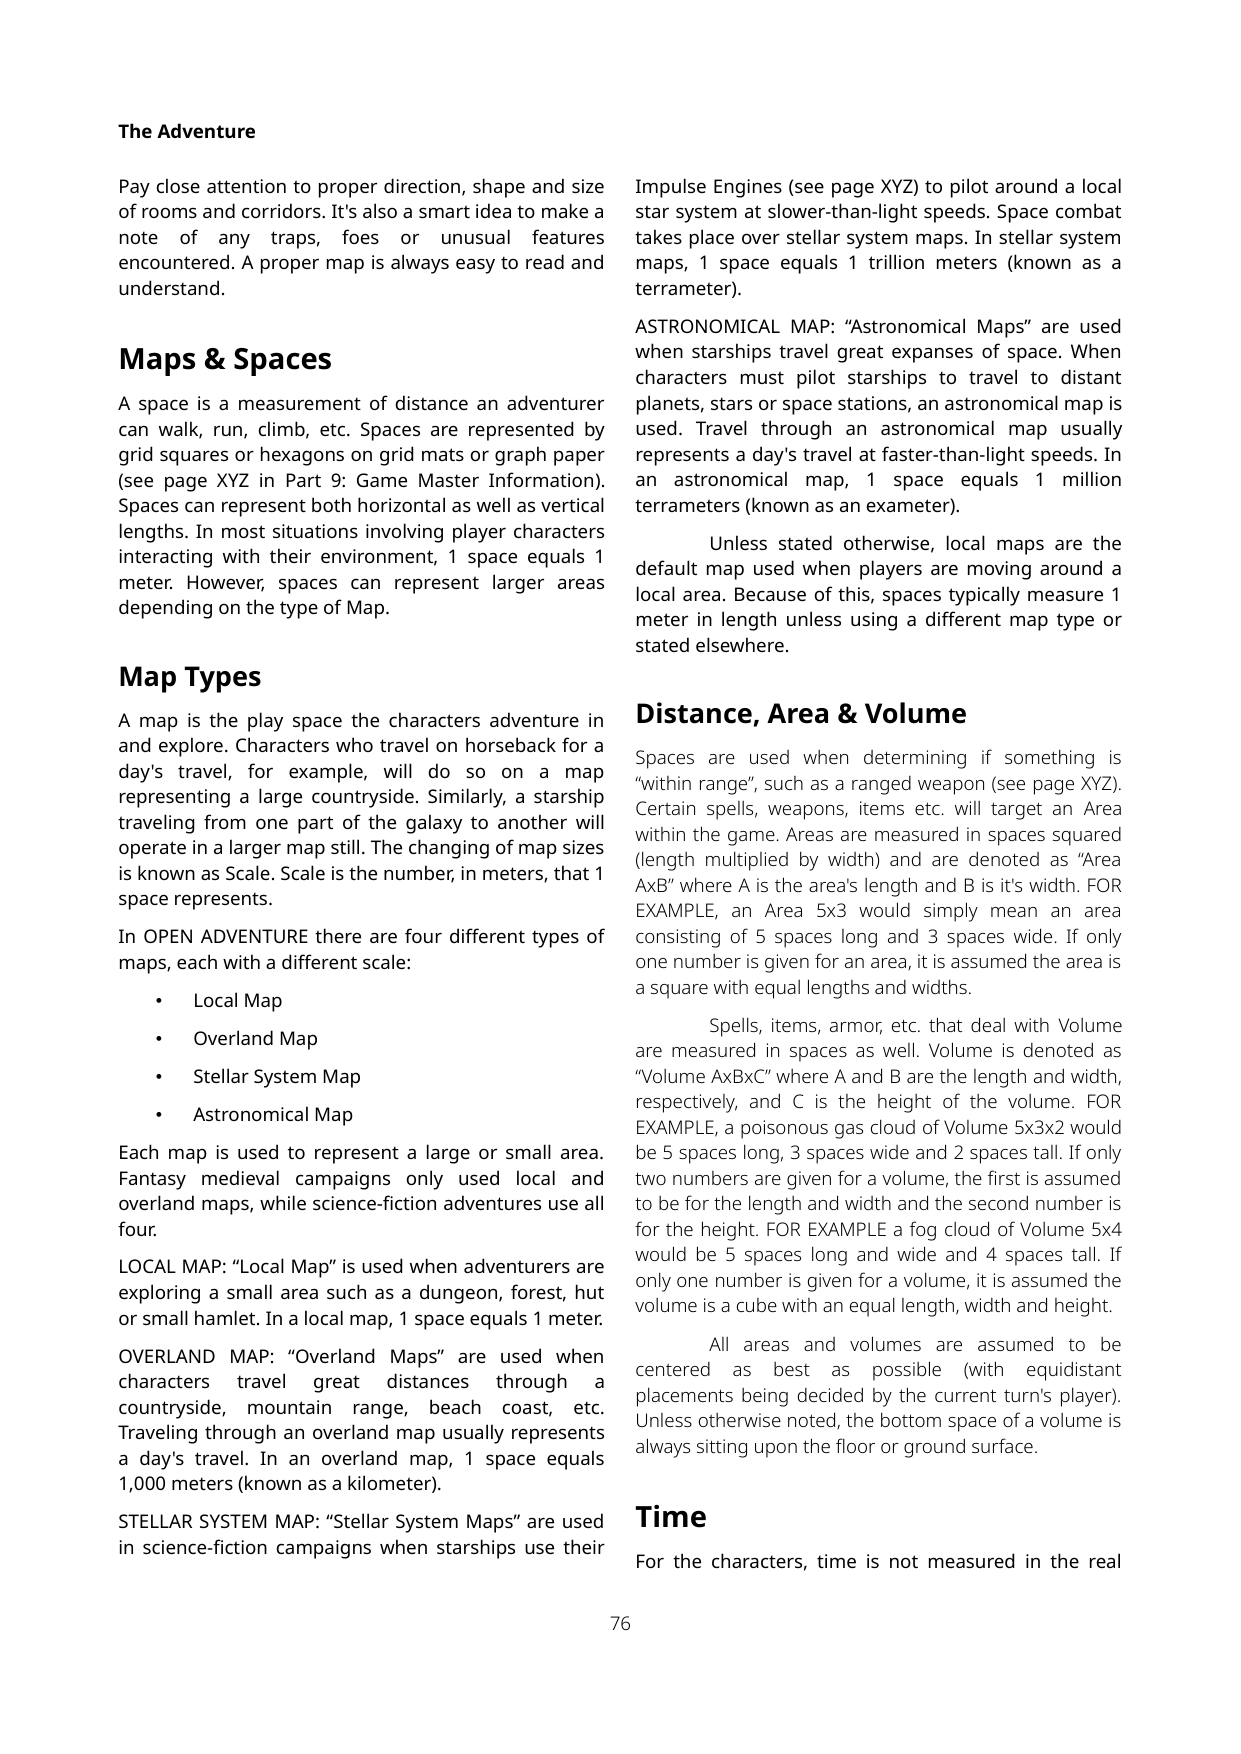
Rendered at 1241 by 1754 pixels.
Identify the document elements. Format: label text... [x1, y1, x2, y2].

text Impulse Engines (see page XYZ) to pilot around a local star system at slower-than-light speeds. Space combat takes place over stellar system maps. In stellar system maps, 1 space equals 1 trillion meters (known as a terrameter). [635, 173, 1122, 301]
text A space is a measurement of distance an adventurer can walk, run, climb, etc. Spaces are represented by grid squares or hexagons on grid mats or graph paper (see page XYZ in Part 9: Game Master Information). Spaces can represent both horizontal as well as vertical lengths. In most situations involving player characters interacting with their environment, 1 space equals 1 meter. However, spaces can represent larger areas depending on the type of Map. [118, 390, 605, 620]
text All areas and volumes are assumed to be centered as best as possible (with equidistant placements being decided by the current turn's player). Unless otherwise noted, the bottom space of a volume is always sitting upon the floor or ground surface. [635, 1331, 1122, 1458]
subtitle Maps & Spaces [118, 338, 605, 378]
text Pay close attention to proper direction, shape and size of rooms and corridors. It's also a smart idea to make a note of any traps, foes or unusual features encountered. A proper map is always easy to read and understand. [118, 173, 605, 301]
text LOCAL MAP: “Local Map” is used when adventurers are exploring a small area such as a dungeon, forest, hut or small hamlet. In a local map, 1 space equals 1 meter. [118, 1254, 605, 1330]
text Spells, items, armor, etc. that deal with Volume are measured in spaces as well. Volume is denoted as “Volume AxBxC” where A and B are the length and width, respectively, and C is the height of the volume. FOR EXAMPLE, a poisonous gas cloud of Volume 5x3x2 would be 5 spaces long, 3 spaces wide and 2 spaces tall. If only two numbers are given for a volume, the first is assumed to be for the length and width and the second number is for the height. FOR EXAMPLE a fog cloud of Volume 5x4 would be 5 spaces long and wide and 4 spaces tall. If only one number is given for a volume, it is assumed the volume is a cube with an equal length, width and height. [635, 1012, 1122, 1318]
text ASTRONOMICAL MAP: “Astronomical Maps” are used when starships travel great expanses of space. When characters must pilot starships to travel to distant planets, stars or space stations, an astronomical map is used. Travel through an astronomical map usually represents a day's travel at faster-than-light speeds. In an astronomical map, 1 space equals 1 million terrameters (known as an exameter). [635, 313, 1122, 517]
subtitle Time [635, 1496, 1122, 1536]
text Unless stated otherwise, local maps are the default map used when players are moving around a local area. Because of this, spaces typically measure 1 meter in length unless using a different map type or stated elsewhere. [635, 530, 1122, 657]
text OVERLAND MAP: “Overland Maps” are used when characters travel great distances through a countryside, mountain range, beach coast, etc. Traveling through an overland map usually represents a day's travel. In an overland map, 1 space equals 1,000 meters (known as a kilometer). [118, 1343, 605, 1496]
subtitle Distance, Area & Volume [635, 695, 1122, 732]
list Astronomical Map [156, 1101, 605, 1127]
list Stellar System Map [156, 1063, 605, 1089]
subtitle Map Types [118, 658, 605, 694]
text In OPEN ADVENTURE there are four different types of maps, each with a different scale: [118, 924, 605, 975]
text STELLAR SYSTEM MAP: “Stellar System Maps” are used in science-fiction campaigns when starships use their [118, 1508, 605, 1559]
list Local Map [156, 987, 605, 1013]
text A map is the play space the characters adventure in and explore. Characters who travel on horseback for a day's travel, for example, will do so on a map representing a large countryside. Similarly, a starship traveling from one part of the galaxy to another will operate in a larger map still. The changing of map sizes is known as Scale. Scale is the number, in meters, that 1 space represents. [118, 707, 605, 911]
text Spaces are used when determining if something is “within range”, such as a ranged weapon (see page XYZ). Certain spells, weapons, items etc. will target an Area within the game. Areas are measured in spaces squared (length multiplied by width) and are denoted as “Area AxB” where A is the area's length and B is it's width. FOR EXAMPLE, an Area 5x3 would simply mean an area consisting of 5 spaces long and 3 spaces wide. If only one number is given for an area, it is assumed the area is a square with equal lengths and widths. [635, 744, 1122, 999]
text For the characters, time is not measured in the real [635, 1548, 1122, 1574]
list Overland Map [156, 1025, 605, 1051]
text Each map is used to represent a large or small area. Fantasy medieval campaigns only used local and overland maps, while science-fiction adventures use all four. [118, 1139, 605, 1241]
